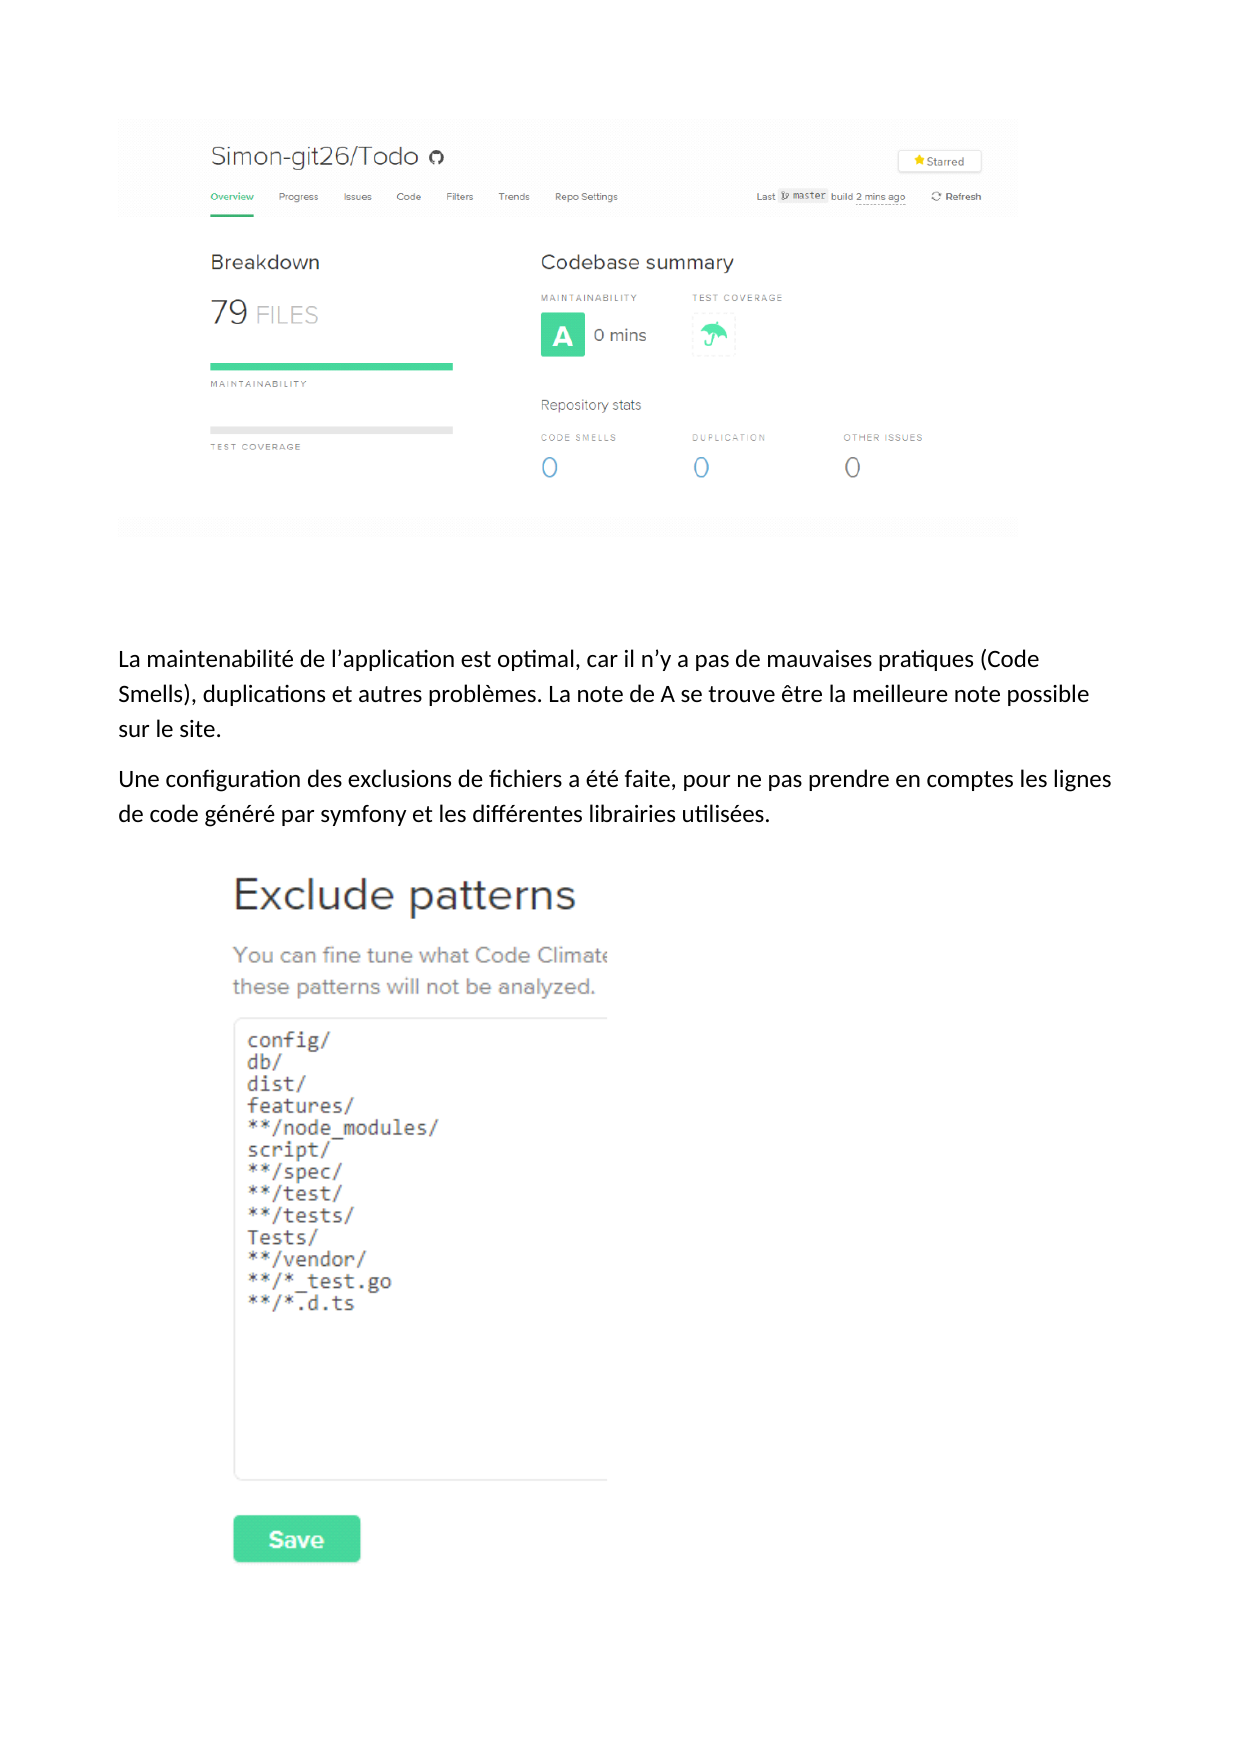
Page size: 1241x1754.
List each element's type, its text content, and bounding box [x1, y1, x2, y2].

text La maintenabilité de l’application est optimal, car il n’y a pas de mauvaises pratiques (Code Smells), duplications et autres problèmes. La note de A se trouve être la meilleure note possible sur le site. [118, 644, 1122, 744]
text Une configuration des exclusions de fichiers a été faite, pour ne pas prendre en comptes les lignes de code généré par symfony et les différentes librairies utilisées. [118, 763, 1122, 829]
